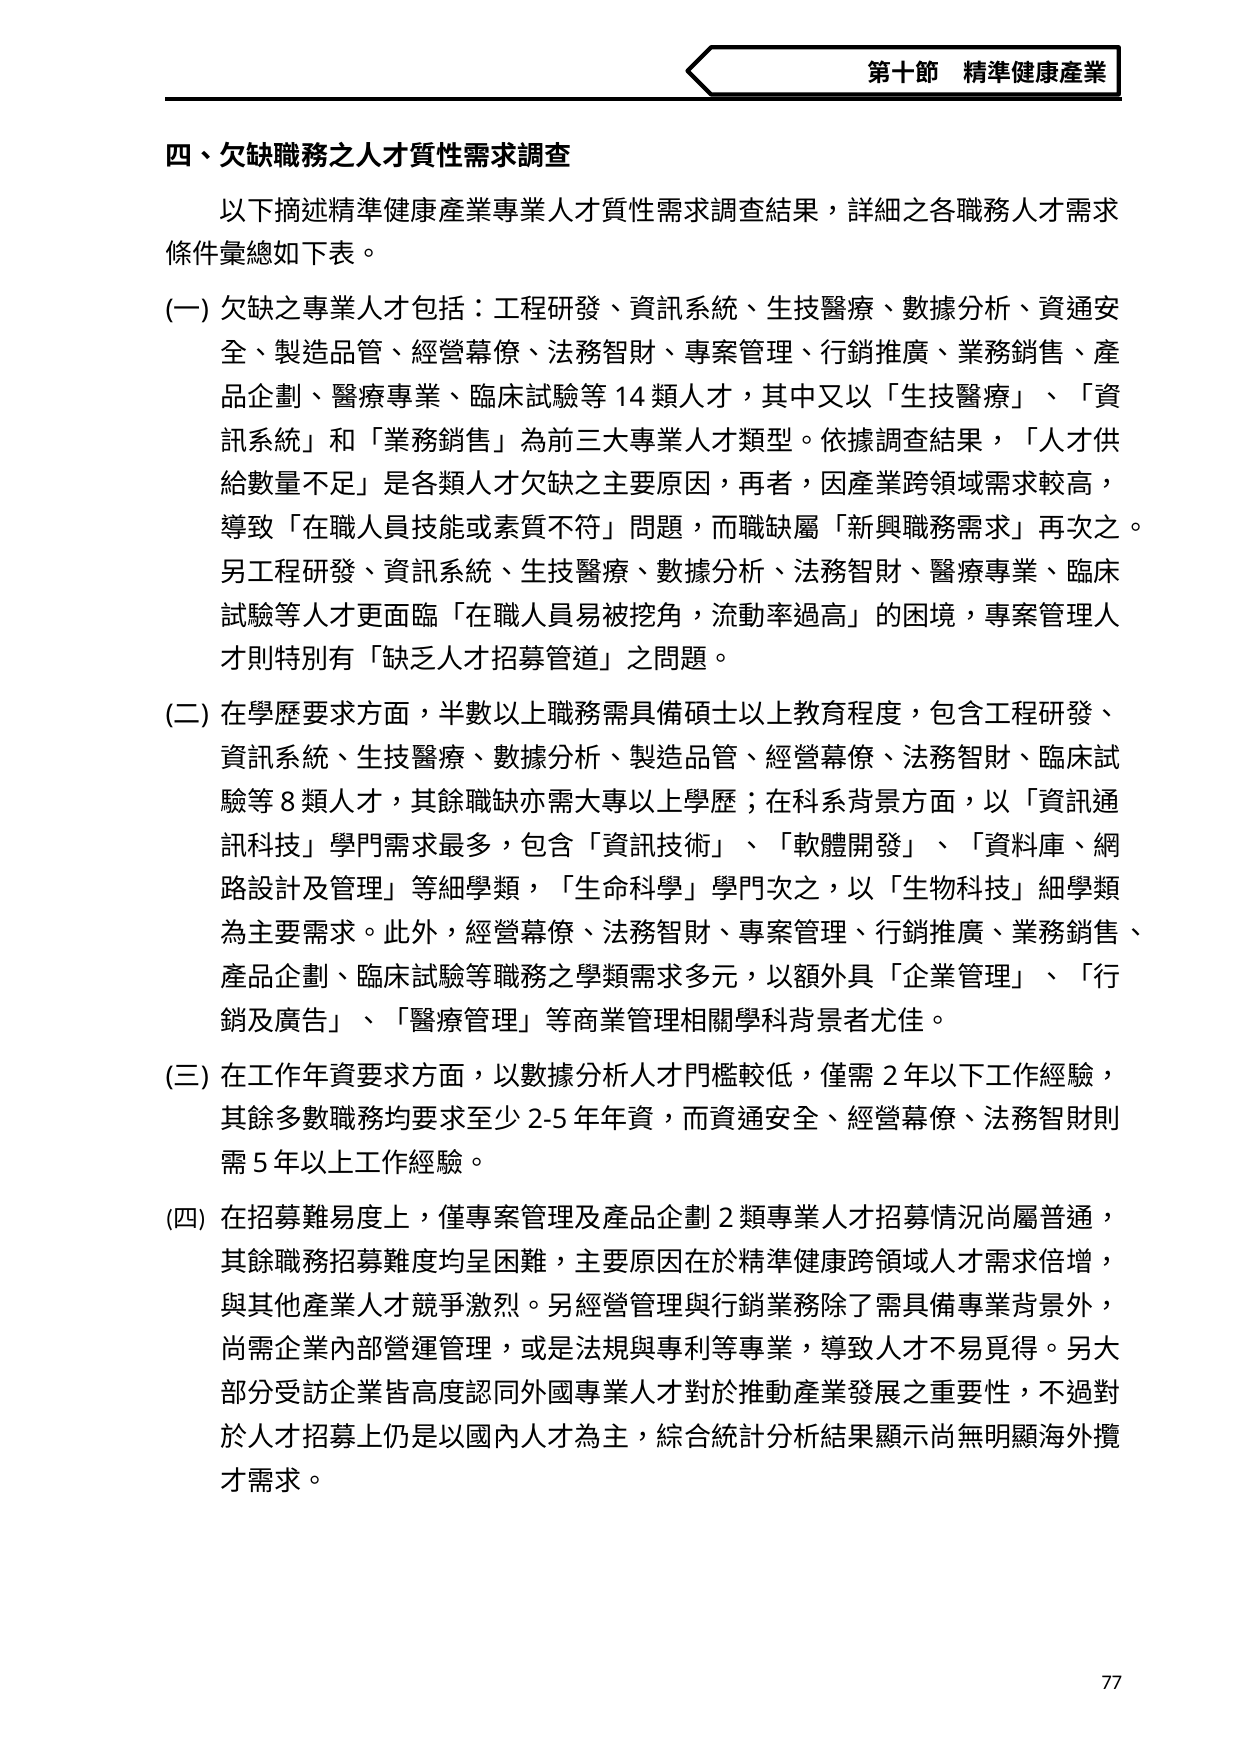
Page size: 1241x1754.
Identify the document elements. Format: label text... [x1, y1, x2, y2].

list 在招募難易度上，僅專案管理及產品企劃2類專業人才招募情況尚屬普通，其餘職務招募難度均呈困難，主要原因在於精準健康跨領域人才需求倍增，與其他產業人才競爭激烈。另經營管理與行銷業務除了需具備專業背景外，尚需企業內部營運管理，或是法規與專利等專業，導致人才不易覓得。另大部分受訪企業皆高度認同外國專業人才對於推動產業發展之重要性，不過對於人才招募上仍是以國內人才為主，綜合統計分析結果顯示尚無明顯海外攬才需求。 [165, 1192, 1122, 1499]
text 以下摘述精準健康產業專業人才質性需求調查結果，詳細之各職務人才需求條件彙總如下表。 [165, 185, 1122, 272]
text 四、欠缺職務之人才質性需求調查 [165, 130, 1122, 174]
list 欠缺之專業人才包括：工程研發、資訊系統、生技醫療、數據分析、資通安全、製造品管、經營幕僚、法務智財、專案管理、行銷推廣、業務銷售、產品企劃、醫療專業、臨床試驗等14類人才，其中又以「生技醫療」、「資訊系統」和「業務銷售」為前三大專業人才類型。依據調查結果，「人才供給數量不足」是各類人才欠缺之主要原因，再者，因產業跨領域需求較高，導致「在職人員技能或素質不符」問題，而職缺屬「新興職務需求」再次之。另工程研發、資訊系統、生技醫療、數據分析、法務智財、醫療專業、臨床試驗等人才更面臨「在職人員易被挖角，流動率過高」的困境，專案管理人才則特別有「缺乏人才招募管道」之問題。 [165, 284, 1122, 677]
list 在學歷要求方面，半數以上職務需具備碩士以上教育程度，包含工程研發、資訊系統、生技醫療、數據分析、製造品管、經營幕僚、法務智財、臨床試驗等8類人才，其餘職缺亦需大專以上學歷；在科系背景方面，以「資訊通訊科技」學門需求最多，包含「資訊技術」、「軟體開發」、「資料庫、網路設計及管理」等細學類，「生命科學」學門次之，以「生物科技」細學類為主要需求。此外，經營幕僚、法務智財、專案管理、行銷推廣、業務銷售、產品企劃、臨床試驗等職務之學類需求多元，以額外具「企業管理」、「行銷及廣告」、「醫療管理」等商業管理相關學科背景者尤佳。 [165, 689, 1122, 1039]
list 在工作年資要求方面，以數據分析人才門檻較低，僅需2年以下工作經驗，其餘多數職務均要求至少2-5年年資，而資通安全、經營幕僚、法務智財則需5年以上工作經驗。 [165, 1050, 1122, 1181]
